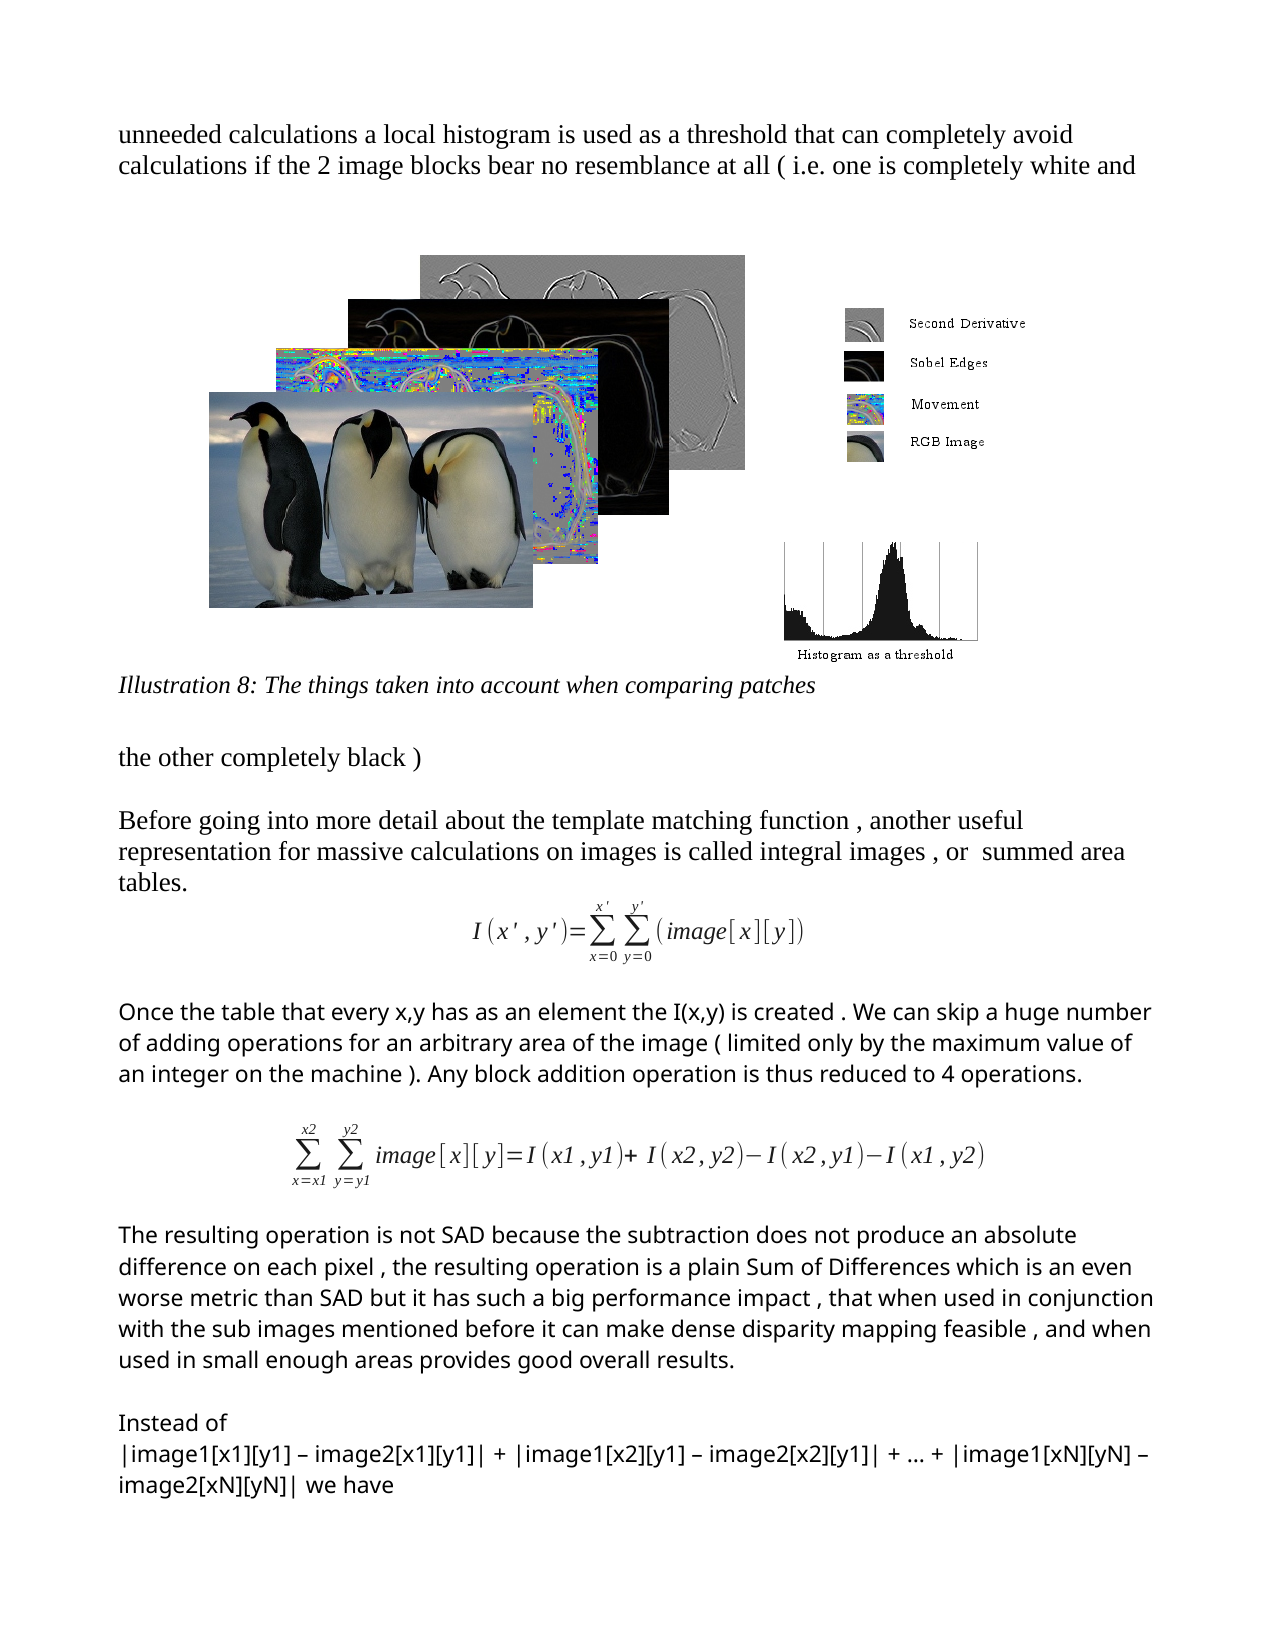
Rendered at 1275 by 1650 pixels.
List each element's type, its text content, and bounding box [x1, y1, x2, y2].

text Instead of [118, 1407, 1157, 1438]
text Once the table that every x,y has as an element the I(x,y) is created . We can skip a huge number of adding operations for an arbitrary area of the image ( limited only by the maximum value of an integer on the machine ). Any block addition operation is thus reduced to 4 operations. [118, 996, 1157, 1090]
text Illustration 8: The things taken into account when comparing patches [118, 671, 1157, 699]
picture [176, 214, 1070, 671]
text The resulting operation is not SAD because the subtraction does not produce an absolute difference on each pixel , the resulting operation is a plain Sum of Differences which is an even worse metric than SAD but it has such a big performance impact , that when used in conjunction with the sub images mentioned before it can make dense disparity mapping feasible , and when used in small enough areas provides good overall results. [118, 1219, 1157, 1376]
text Before going into more detail about the template matching function , another useful representation for massive calculations on images is called integral images , or summed area tables. [118, 804, 1157, 897]
text the other completely black ) [118, 742, 1157, 773]
text unneeded calculations a local histogram is used as a threshold that can completely avoid calculations if the 2 image blocks bear no resemblance at all ( i.e. one is completely white and [118, 118, 1157, 202]
text |image1[x1][y1] – image2[x1][y1]| + |image1[x2][y1] – image2[x2][y1]| + … + |image1[xN][yN] – image2[xN][yN]| we have [118, 1438, 1157, 1501]
